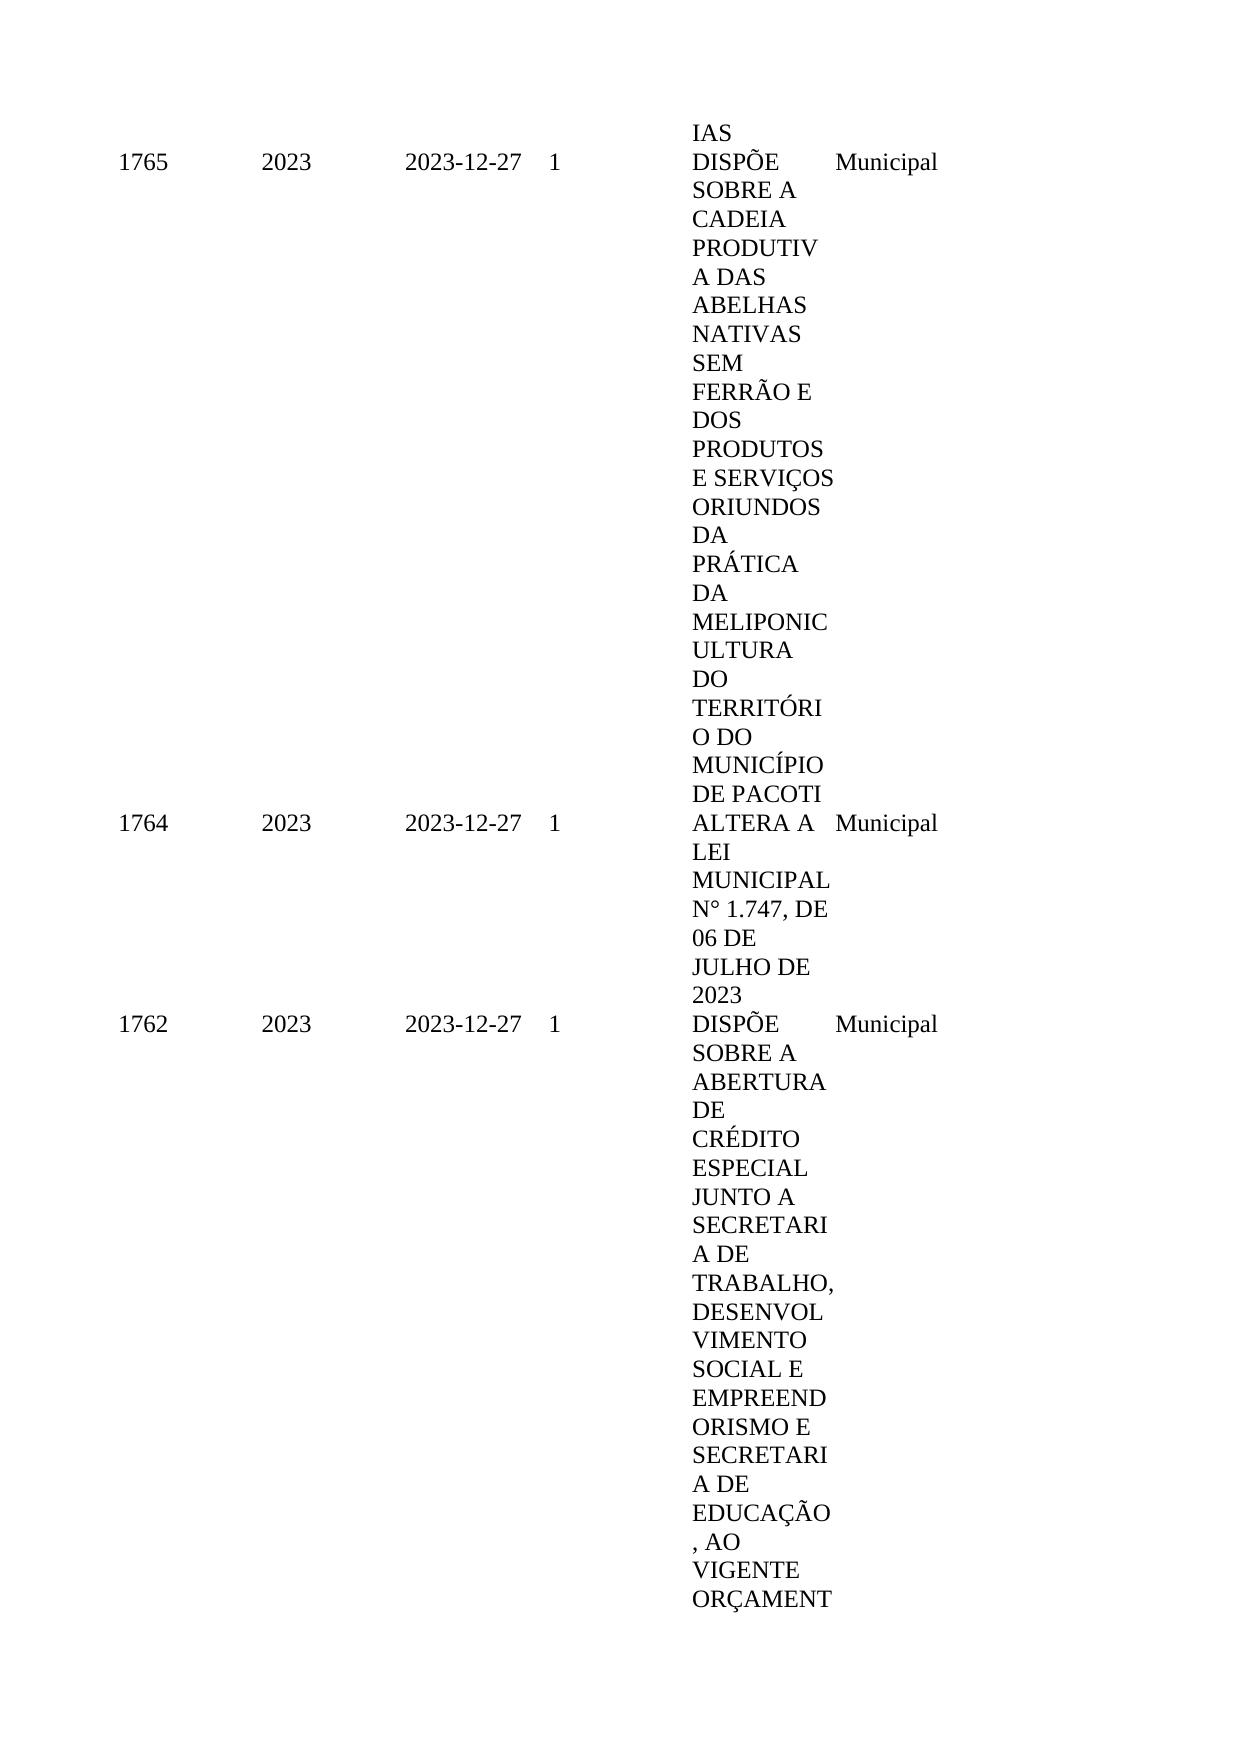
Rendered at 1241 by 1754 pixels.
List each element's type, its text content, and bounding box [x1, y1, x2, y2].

table_cell 2023 [261, 808, 405, 1009]
table_cell Municipal [835, 147, 979, 808]
table_cell 1762 [118, 1009, 261, 1613]
table_cell [405, 118, 548, 147]
table_cell [261, 118, 405, 147]
table_cell 2023-12-27 [405, 1009, 548, 1613]
table_cell 1 [548, 1009, 692, 1613]
table_cell DISPÕE SOBRE A ABERTURA DE CRÉDITO ESPECIAL JUNTO A SECRETARIA DE TRABALHO, DESENVOLVIMENTO SOCIAL E EMPREENDORISMO E SECRETARIA DE EDUCAÇÃO, AO VIGENTE ORÇAMENT [692, 1009, 835, 1613]
table_cell [979, 1009, 1122, 1613]
table_cell [118, 118, 261, 147]
table_cell [548, 118, 692, 147]
table_cell 1 [548, 808, 692, 1009]
table_cell [979, 118, 1122, 147]
table_cell 2023 [261, 147, 405, 808]
table_cell 1764 [118, 808, 261, 1009]
table_cell [979, 808, 1122, 1009]
table_cell [979, 147, 1122, 808]
table_cell [835, 118, 979, 147]
table_cell 2023 [261, 1009, 405, 1613]
table_cell DISPÕE SOBRE A CADEIA PRODUTIVA DAS ABELHAS NATIVAS SEM FERRÃO E DOS PRODUTOS E SERVIÇOS ORIUNDOS DA PRÁTICA DA MELIPONICULTURA DO TERRITÓRIO DO MUNICÍPIO DE PACOTI [692, 147, 835, 808]
table_cell 1 [548, 147, 692, 808]
table_cell ALTERA A LEI MUNICIPAL N° 1.747, DE 06 DE JULHO DE 2023 [692, 808, 835, 1009]
table_cell 2023-12-27 [405, 808, 548, 1009]
table_cell IAS [692, 118, 835, 147]
table_cell 1765 [118, 147, 261, 808]
table_cell Municipal [835, 808, 979, 1009]
table_cell 2023-12-27 [405, 147, 548, 808]
table_cell Municipal [835, 1009, 979, 1613]
